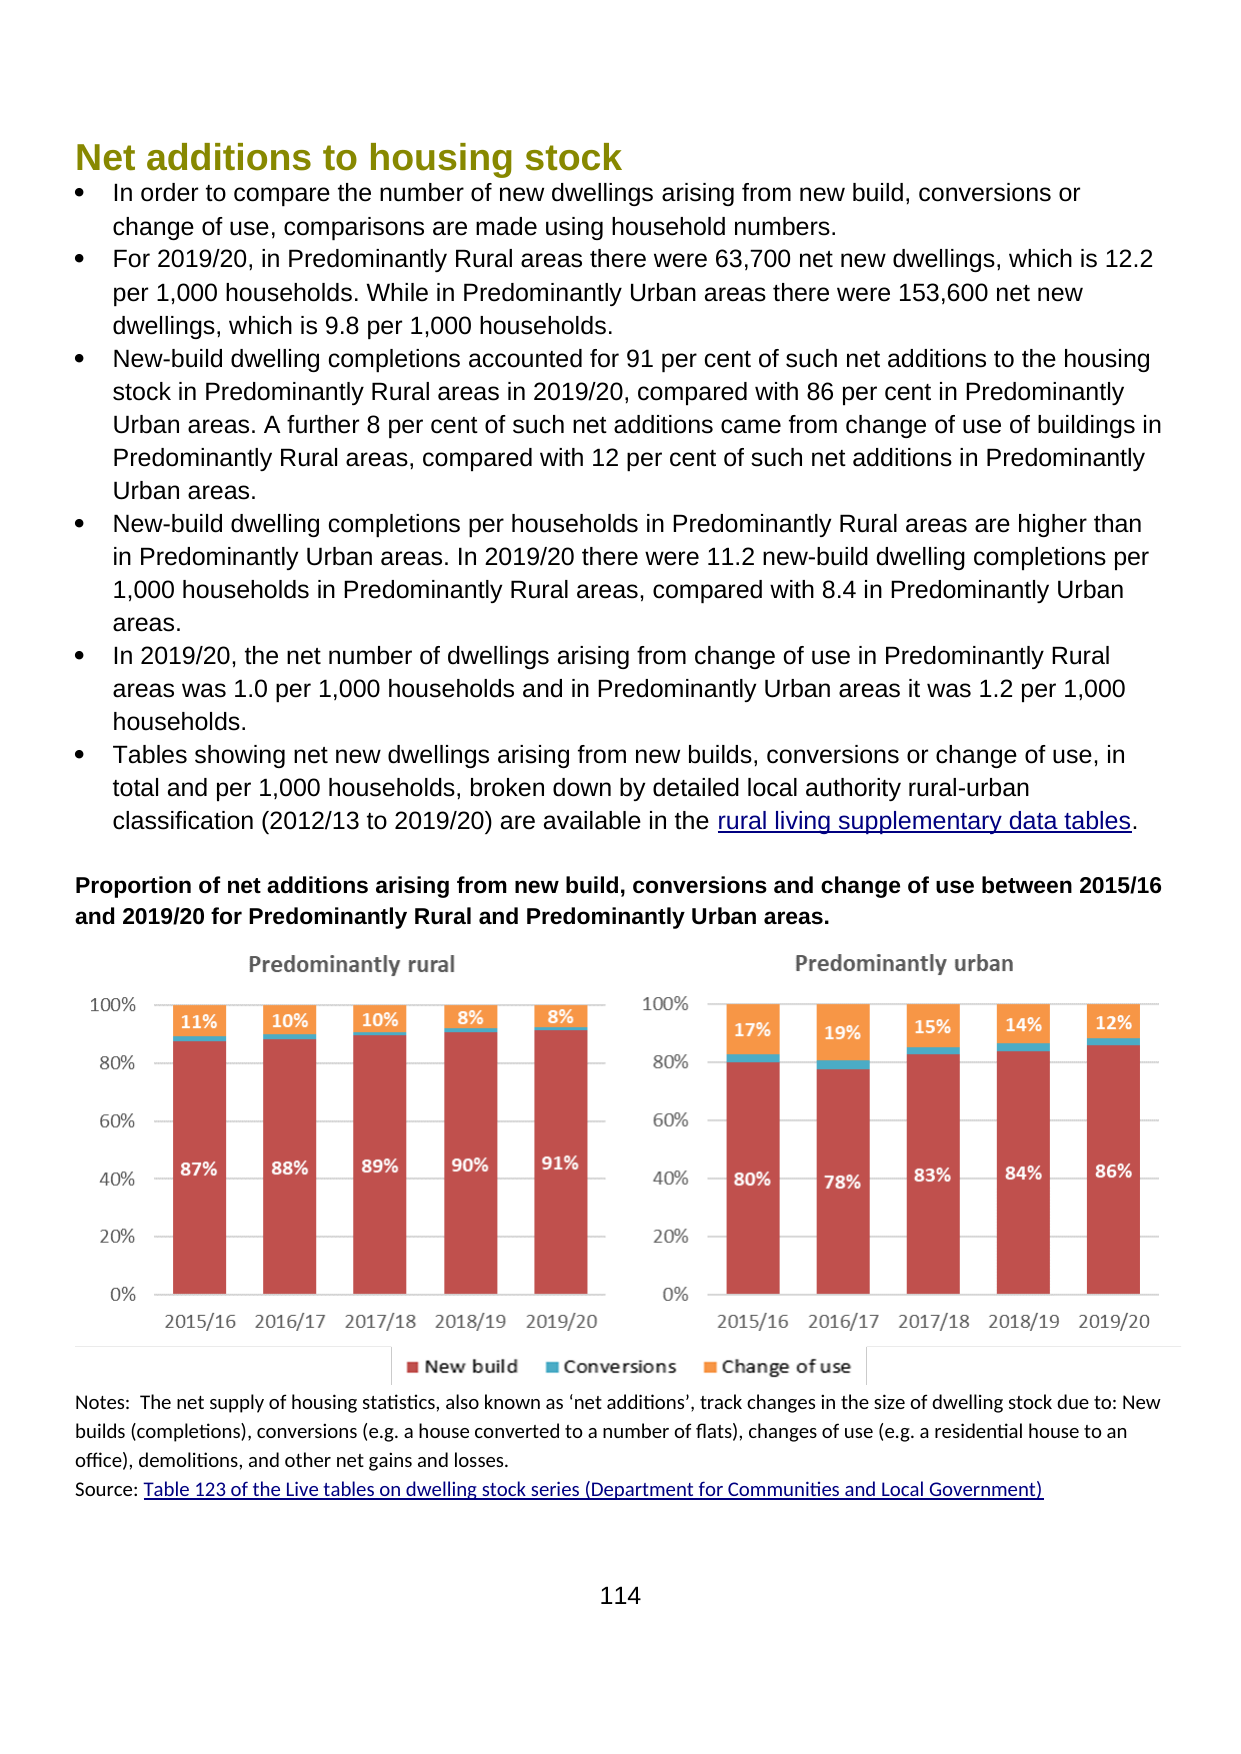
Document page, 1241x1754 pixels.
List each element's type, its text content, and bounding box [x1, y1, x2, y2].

text [867, 1347, 1165, 1385]
subtitle Net additions to housing stock [75, 135, 1165, 178]
list In 2019/20, the net number of dwellings arising from change of use in Predominantly Rural areas was 1.0 per 1,000 households and in Predominantly Urban areas it was 1.2 per 1,000 households. [75, 641, 1165, 736]
list Tables showing net new dwellings arising from new builds, conversions or change of use, in total and per 1,000 households, broken down by detailed local authority rural-urban classification (2012/13 to 2019/20) are available in the rural living supplementary data tables. [75, 740, 1165, 835]
list New-build dwelling completions per households in Predominantly Rural areas are higher than in Predominantly Urban areas. In 2019/20 there were 11.2 new-build dwelling completions per 1,000 households in Predominantly Rural areas, compared with 8.4 in Predominantly Urban areas. [75, 509, 1165, 637]
text [75, 1347, 391, 1385]
list New-build dwelling completions accounted for 91 per cent of such net additions to the housing stock in Predominantly Rural areas in 2019/20, compared with 86 per cent in Predominantly Urban areas. A further 8 per cent of such net additions came from change of use of buildings in Predominantly Rural areas, compared with 12 per cent of such net additions in Predominantly Urban areas. [75, 344, 1165, 504]
text Proportion of net additions arising from new build, conversions and change of use between 2015/16 and 2019/20 for Predominantly Rural and Predominantly Urban areas. [75, 872, 1165, 932]
list For 2019/20, in Predominantly Rural areas there were 63,700 net new dwellings, which is 12.2 per 1,000 households. While in Predominantly Urban areas there were 153,600 net new dwellings, which is 9.8 per 1,000 households. [75, 244, 1165, 339]
text Source: Table 123 of the Live tables on dwelling stock series (Department for Communities and Local Government) [75, 1477, 1165, 1502]
text Notes: The net supply of housing statistics, also known as ‘net additions’, track changes in the size of dwelling stock due to: New builds (completions), conversions (e.g. a house converted to a number of flats), changes of use (e.g. a residential house to an office), demolitions, and other net gains and losses. [75, 1389, 1165, 1473]
list In order to compare the number of new dwellings arising from new build, conversions or change of use, comparisons are made using household numbers. [75, 178, 1165, 240]
